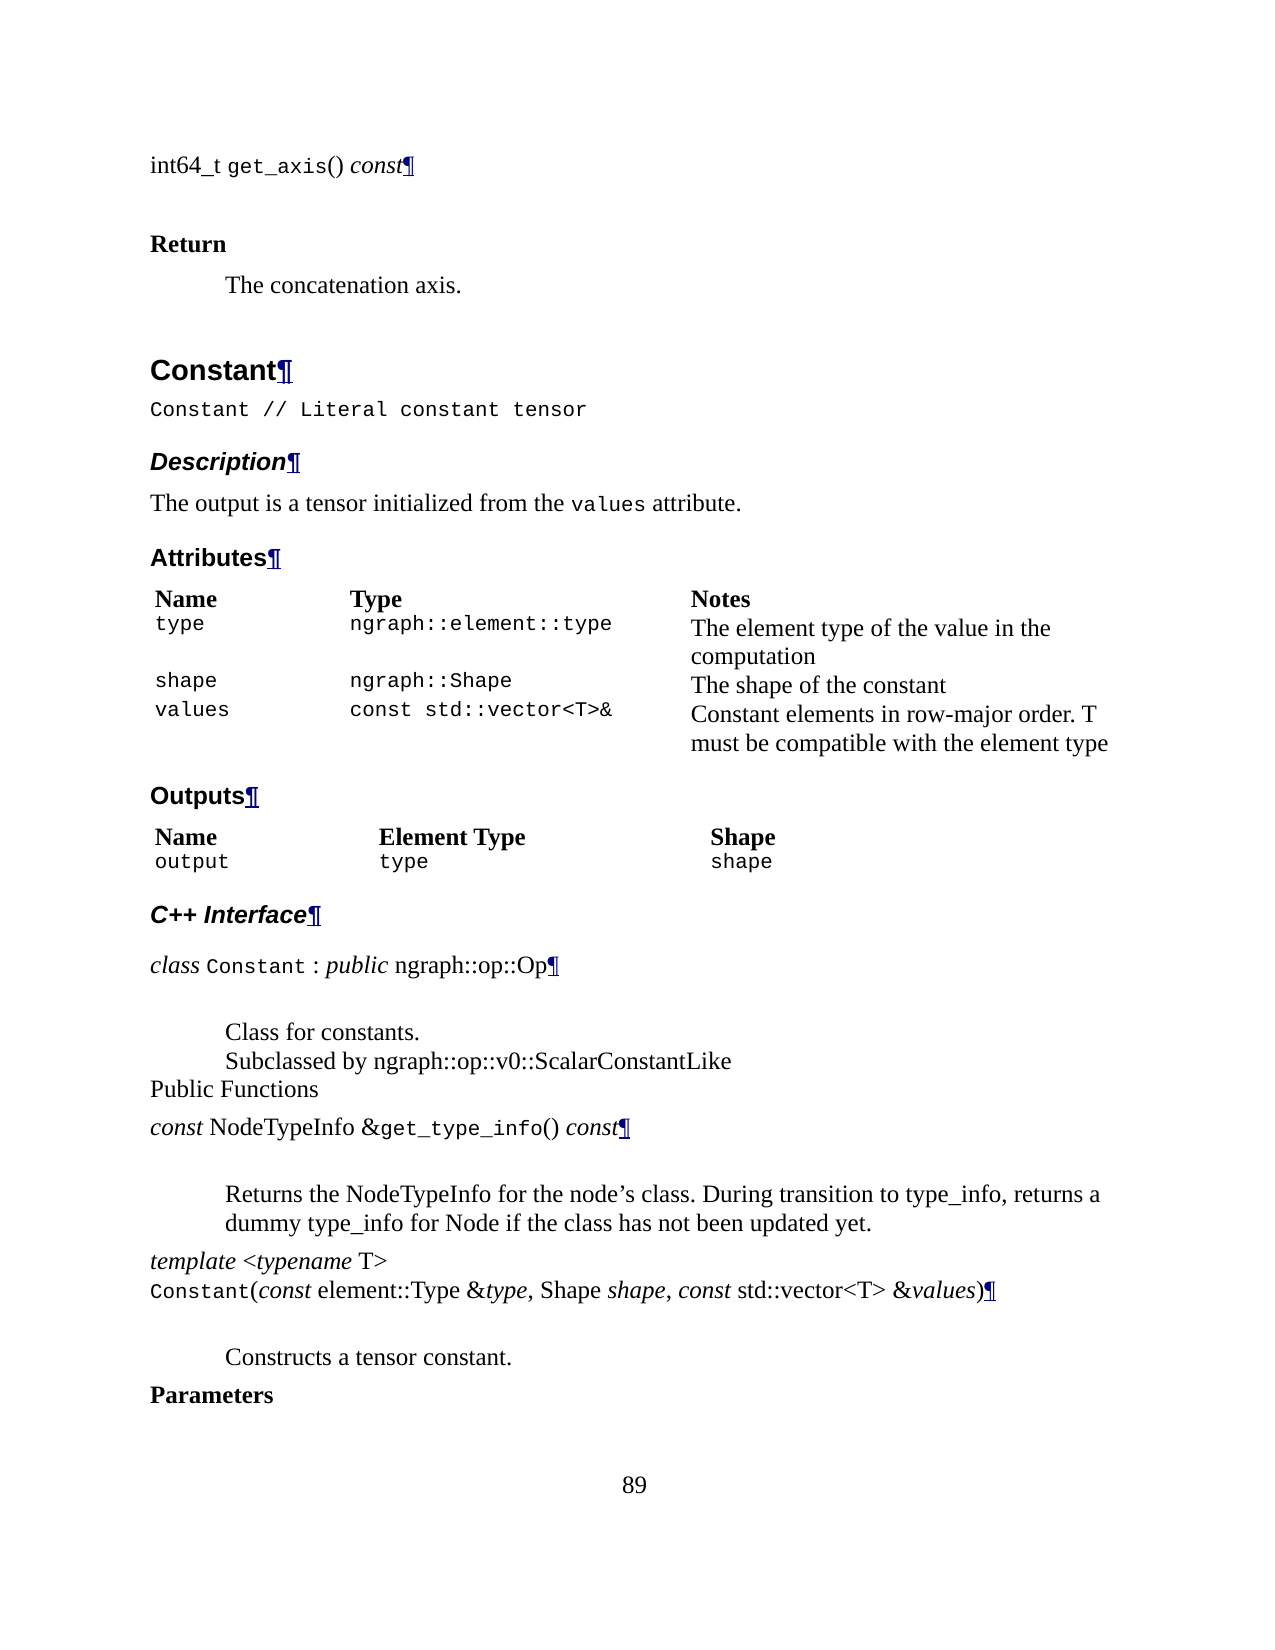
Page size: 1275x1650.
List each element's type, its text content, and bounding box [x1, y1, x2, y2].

subtitle Description¶ [150, 447, 1125, 476]
text const NodeTypeInfo &get_type_info() const¶ [150, 1112, 1125, 1171]
table_cell output [150, 851, 374, 875]
table_cell ngraph::Shape [345, 670, 686, 699]
table_cell shape [706, 851, 1125, 875]
text The output is a tensor initialized from the values attribute. [150, 488, 1125, 518]
text class Constant : public ngraph::op::Op¶ [150, 950, 1125, 1008]
table_cell values [150, 699, 345, 756]
table_cell The element type of the value in the computation [686, 613, 1125, 670]
table_cell ngraph::element::type [345, 613, 686, 670]
text Returns the NodeTypeInfo for the node’s class. During transition to type_info, returns a dummy type_info for Node if the class has not been updated yet. [225, 1179, 1125, 1237]
table_cell const std::vector<T>& [345, 699, 686, 756]
table_header Shape [706, 823, 1125, 851]
table_cell type [150, 613, 345, 670]
text template <typename T> Constant(const element::Type &type, Shape shape, const std::vector<T> &values)¶ [150, 1246, 1125, 1333]
subtitle Constant¶ [150, 352, 1125, 386]
subtitle Outputs¶ [150, 781, 1125, 810]
subtitle Attributes¶ [150, 543, 1125, 571]
table_header Name [150, 823, 374, 851]
text int64_t get_axis() const¶ [150, 150, 1125, 208]
table_cell shape [150, 670, 345, 699]
table_header Type [345, 584, 686, 613]
text Constructs a tensor constant. [225, 1342, 1125, 1371]
text The concatenation axis. [225, 270, 1125, 299]
text Parameters [150, 1380, 1125, 1408]
text Public Functions [150, 1074, 1125, 1103]
subtitle C++ Interface¶ [150, 900, 1125, 928]
table_cell type [374, 851, 706, 875]
text Constant // Literal constant tensor [150, 398, 1125, 422]
table_cell The shape of the constant [686, 670, 1125, 699]
table_header Notes [686, 584, 1125, 613]
table_cell Constant elements in row-major order. T must be compatible with the element type [686, 699, 1125, 756]
table_header Element Type [374, 823, 706, 851]
text Class for constants. [225, 1017, 1125, 1046]
text Return [150, 229, 1125, 258]
text Subclassed by ngraph::op::v0::ScalarConstantLike [225, 1046, 1125, 1074]
table_header Name [150, 584, 345, 613]
